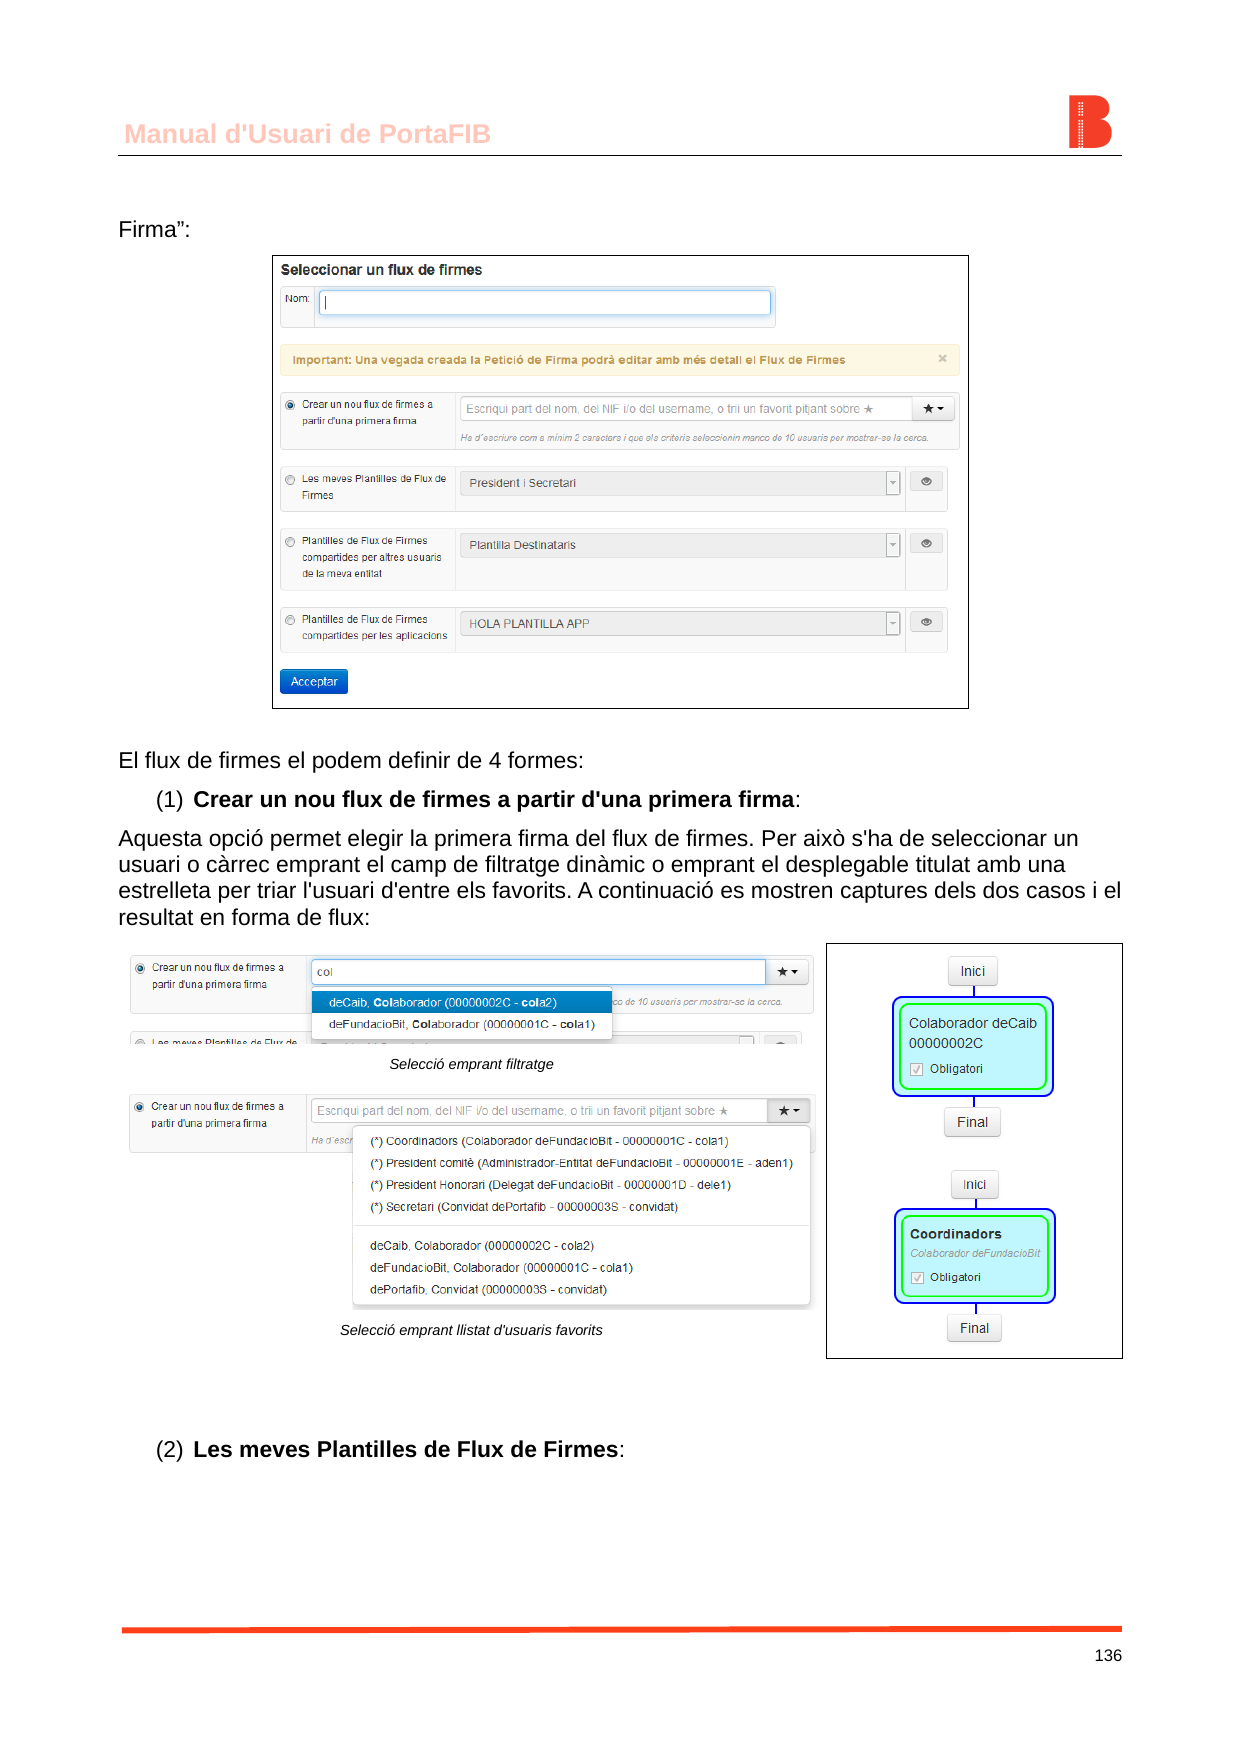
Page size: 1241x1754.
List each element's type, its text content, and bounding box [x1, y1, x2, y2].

table_header [827, 944, 1122, 1358]
list Crear un nou flux de firmes a partir d'una primera firma: [156, 786, 1122, 812]
text Firma”: [118, 216, 1122, 242]
picture [885, 1162, 1063, 1353]
picture [274, 257, 966, 705]
list Les meves Plantilles de Flux de Firmes: [156, 1436, 1122, 1462]
picture [881, 948, 1061, 1144]
picture [123, 1085, 821, 1310]
text El flux de firmes el podem definir de 4 formes: [118, 747, 1122, 773]
picture [123, 948, 821, 1044]
picture [1063, 94, 1117, 150]
text Aquesta opció permet elegir la primera firma del flux de firmes. Per això s'ha de seleccionar un usuari o càrrec emprant el camp de filtratge dinàmic o emprant el desplegable titulat amb una estrelleta per triar l'usuari d'entre els favorits. A continuació es mostren captures dels dos casos i el resultat en forma de flux: [118, 824, 1122, 930]
table_header Selecció emprant filtratge Selecció emprant llistat d'usuaris favorits [118, 943, 826, 1358]
